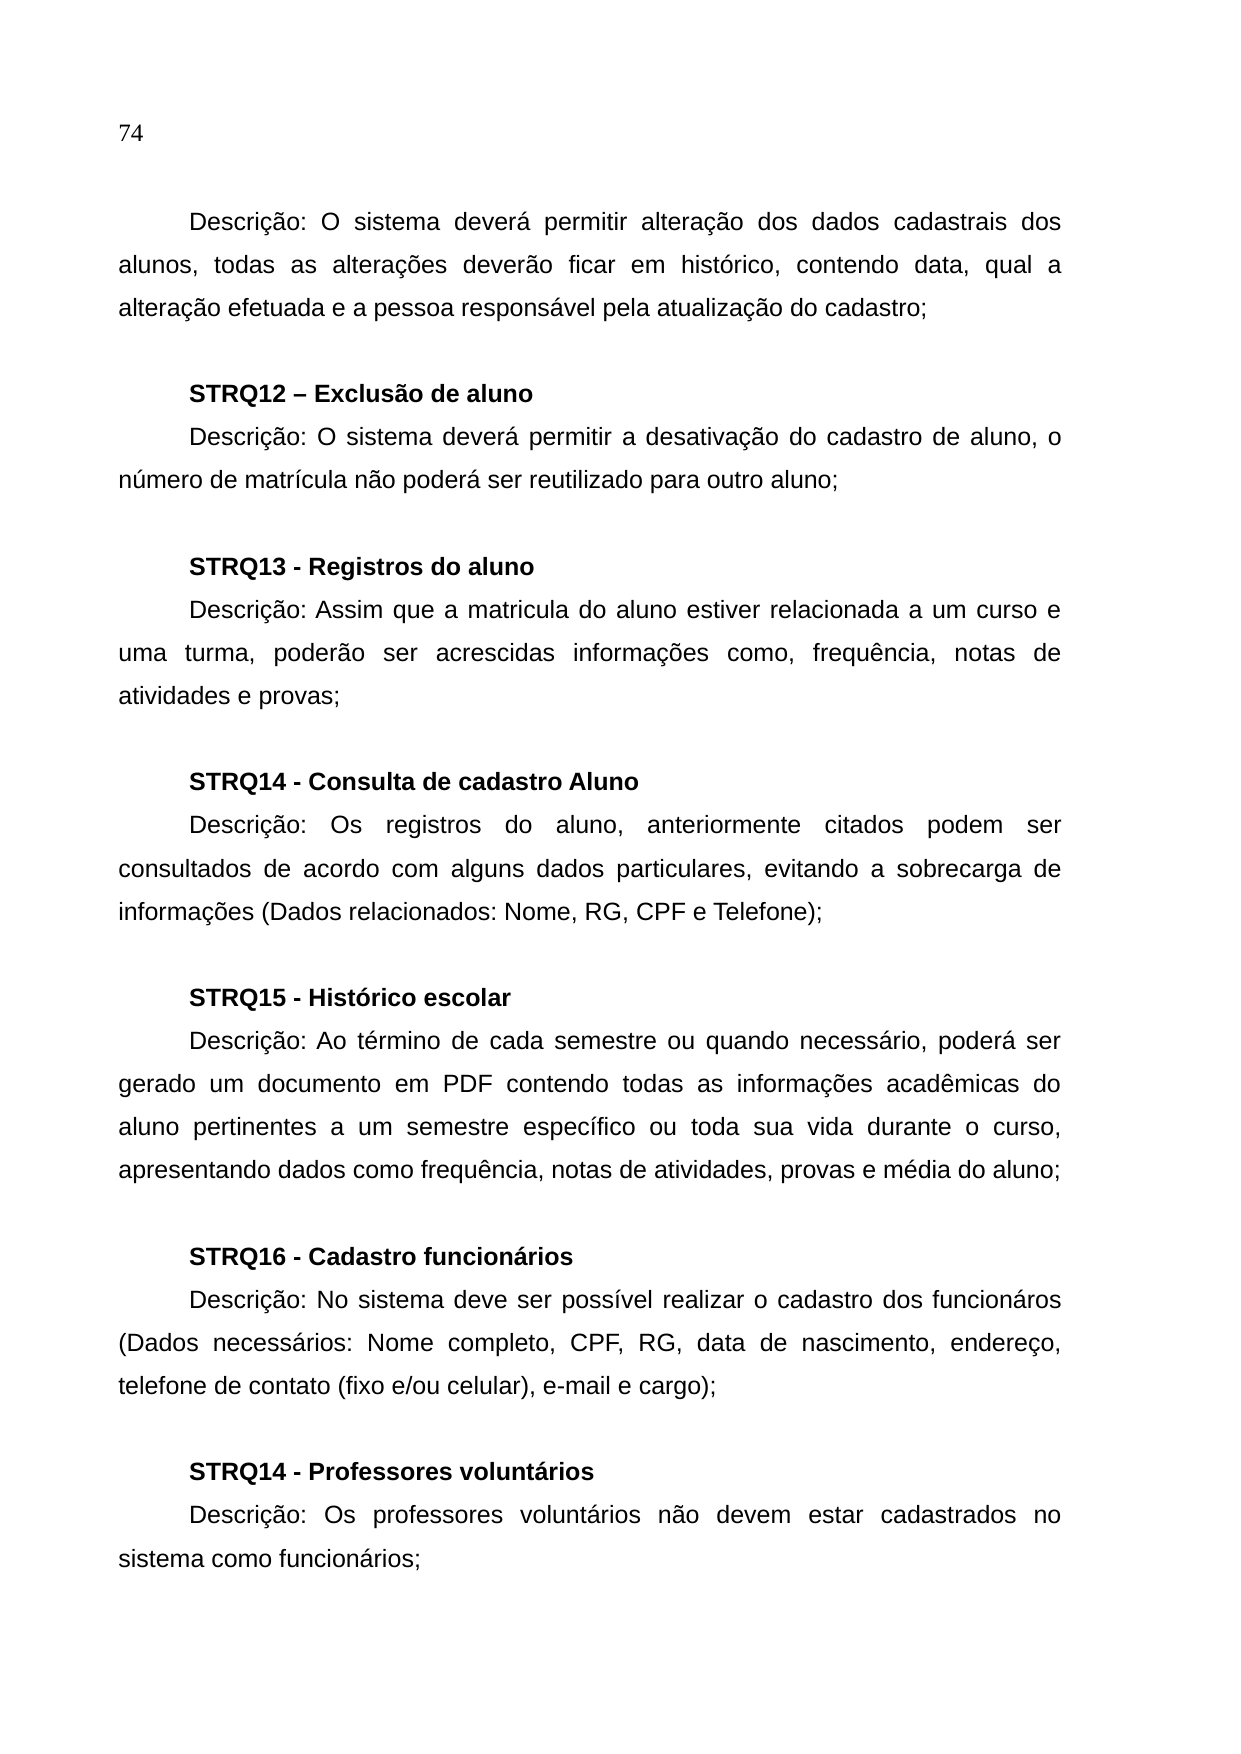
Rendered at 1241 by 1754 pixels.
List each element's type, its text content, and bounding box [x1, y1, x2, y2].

text STRQ14 - Consulta de cadastro Aluno [118, 767, 1063, 796]
text Descrição: O sistema deverá permitir a desativação do cadastro de aluno, o número de matrícula não poderá ser reutilizado para outro aluno; [118, 422, 1063, 494]
text Descrição: Assim que a matricula do aluno estiver relacionada a um curso e uma turma, poderão ser acrescidas informações como, frequência, notas de atividades e provas; [118, 595, 1063, 710]
text Descrição: No sistema deve ser possível realizar o cadastro dos funcionáros (Dados necessários: Nome completo, CPF, RG, data de nascimento, endereço, telefone de contato (fixo e/ou celular), e-mail e cargo); [118, 1285, 1063, 1400]
text Descrição: O sistema deverá permitir alteração dos dados cadastrais dos alunos, todas as alterações deverão ficar em histórico, contendo data, qual a alteração efetuada e a pessoa responsável pela atualização do cadastro; [118, 207, 1063, 322]
text Descrição: Ao término de cada semestre ou quando necessário, poderá ser gerado um documento em PDF contendo todas as informações acadêmicas do aluno pertinentes a um semestre específico ou toda sua vida durante o curso, apresentando dados como frequência, notas de atividades, provas e média do aluno; [118, 1026, 1063, 1184]
text Descrição: Os professores voluntários não devem estar cadastrados no sistema como funcionários; [118, 1500, 1063, 1572]
text STRQ16 - Cadastro funcionários [118, 1242, 1063, 1270]
text STRQ15 - Histórico escolar [118, 983, 1063, 1012]
text STRQ14 - Professores voluntários [118, 1457, 1063, 1486]
text STRQ13 - Registros do aluno [118, 552, 1063, 580]
text Descrição: Os registros do aluno, anteriormente citados podem ser consultados de acordo com alguns dados particulares, evitando a sobrecarga de informações (Dados relacionados: Nome, RG, CPF e Telefone); [118, 810, 1063, 925]
text STRQ12 – Exclusão de aluno [118, 379, 1063, 408]
